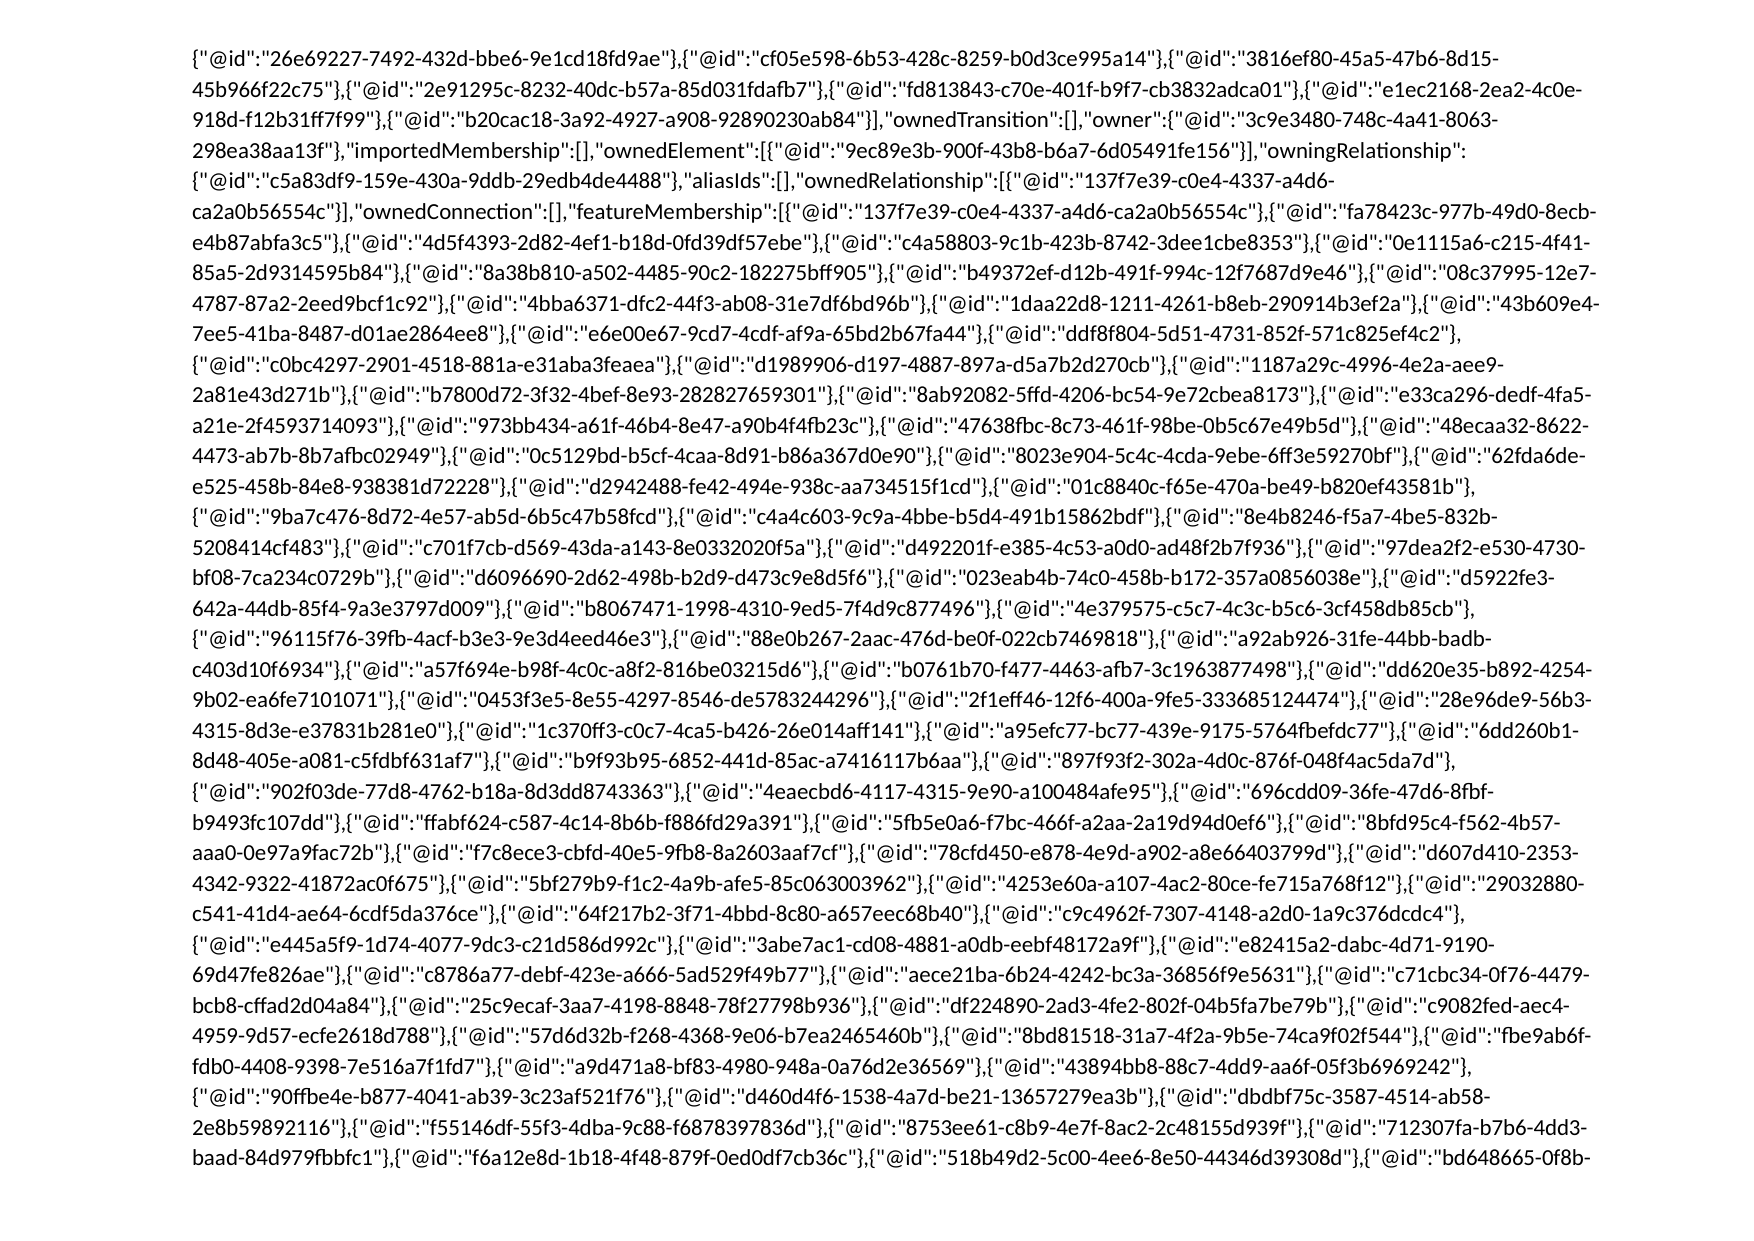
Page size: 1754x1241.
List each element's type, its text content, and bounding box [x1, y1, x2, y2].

text {"@id":"26e69227-7492-432d-bbe6-9e1cd18fd9ae"},{"@id":"cf05e598-6b53-428c-8259-b0d3ce995a14"},{"@id":"3816ef80-45a5-47b6-8d15-45b966f22c75"},{"@id":"2e91295c-8232-40dc-b57a-85d031fdafb7"},{"@id":"fd813843-c70e-401f-b9f7-cb3832adca01"},{"@id":"e1ec2168-2ea2-4c0e-918d-f12b31ff7f99"},{"@id":"b20cac18-3a92-4927-a908-92890230ab84"}],"ownedTransition":[],"owner":{"@id":"3c9e3480-748c-4a41-8063-298ea38aa13f"},"importedMembership":[],"ownedElement":[{"@id":"9ec89e3b-900f-43b8-b6a7-6d05491fe156"}],"owningRelationship":{"@id":"c5a83df9-159e-430a-9ddb-29edb4de4488"},"aliasIds":[],"ownedRelationship":[{"@id":"137f7e39-c0e4-4337-a4d6-ca2a0b56554c"}],"ownedConnection":[],"featureMembership":[{"@id":"137f7e39-c0e4-4337-a4d6-ca2a0b56554c"},{"@id":"fa78423c-977b-49d0-8ecb-e4b87abfa3c5"},{"@id":"4d5f4393-2d82-4ef1-b18d-0fd39df57ebe"},{"@id":"c4a58803-9c1b-423b-8742-3dee1cbe8353"},{"@id":"0e1115a6-c215-4f41-85a5-2d9314595b84"},{"@id":"8a38b810-a502-4485-90c2-182275bff905"},{"@id":"b49372ef-d12b-491f-994c-12f7687d9e46"},{"@id":"08c37995-12e7-4787-87a2-2eed9bcf1c92"},{"@id":"4bba6371-dfc2-44f3-ab08-31e7df6bd96b"},{"@id":"1daa22d8-1211-4261-b8eb-290914b3ef2a"},{"@id":"43b609e4-7ee5-41ba-8487-d01ae2864ee8"},{"@id":"e6e00e67-9cd7-4cdf-af9a-65bd2b67fa44"},{"@id":"ddf8f804-5d51-4731-852f-571c825ef4c2"},{"@id":"c0bc4297-2901-4518-881a-e31aba3feaea"},{"@id":"d1989906-d197-4887-897a-d5a7b2d270cb"},{"@id":"1187a29c-4996-4e2a-aee9-2a81e43d271b"},{"@id":"b7800d72-3f32-4bef-8e93-282827659301"},{"@id":"8ab92082-5ffd-4206-bc54-9e72cbea8173"},{"@id":"e33ca296-dedf-4fa5-a21e-2f4593714093"},{"@id":"973bb434-a61f-46b4-8e47-a90b4f4fb23c"},{"@id":"47638fbc-8c73-461f-98be-0b5c67e49b5d"},{"@id":"48ecaa32-8622-4473-ab7b-8b7afbc02949"},{"@id":"0c5129bd-b5cf-4caa-8d91-b86a367d0e90"},{"@id":"8023e904-5c4c-4cda-9ebe-6ff3e59270bf"},{"@id":"62fda6de-e525-458b-84e8-938381d72228"},{"@id":"d2942488-fe42-494e-938c-aa734515f1cd"},{"@id":"01c8840c-f65e-470a-be49-b820ef43581b"},{"@id":"9ba7c476-8d72-4e57-ab5d-6b5c47b58fcd"},{"@id":"c4a4c603-9c9a-4bbe-b5d4-491b15862bdf"},{"@id":"8e4b8246-f5a7-4be5-832b-5208414cf483"},{"@id":"c701f7cb-d569-43da-a143-8e0332020f5a"},{"@id":"d492201f-e385-4c53-a0d0-ad48f2b7f936"},{"@id":"97dea2f2-e530-4730-bf08-7ca234c0729b"},{"@id":"d6096690-2d62-498b-b2d9-d473c9e8d5f6"},{"@id":"023eab4b-74c0-458b-b172-357a0856038e"},{"@id":"d5922fe3-642a-44db-85f4-9a3e3797d009"},{"@id":"b8067471-1998-4310-9ed5-7f4d9c877496"},{"@id":"4e379575-c5c7-4c3c-b5c6-3cf458db85cb"},{"@id":"96115f76-39fb-4acf-b3e3-9e3d4eed46e3"},{"@id":"88e0b267-2aac-476d-be0f-022cb7469818"},{"@id":"a92ab926-31fe-44bb-badb-c403d10f6934"},{"@id":"a57f694e-b98f-4c0c-a8f2-816be03215d6"},{"@id":"b0761b70-f477-4463-afb7-3c1963877498"},{"@id":"dd620e35-b892-4254-9b02-ea6fe7101071"},{"@id":"0453f3e5-8e55-4297-8546-de5783244296"},{"@id":"2f1eff46-12f6-400a-9fe5-333685124474"},{"@id":"28e96de9-56b3-4315-8d3e-e37831b281e0"},{"@id":"1c370ff3-c0c7-4ca5-b426-26e014aff141"},{"@id":"a95efc77-bc77-439e-9175-5764fbefdc77"},{"@id":"6dd260b1-8d48-405e-a081-c5fdbf631af7"},{"@id":"b9f93b95-6852-441d-85ac-a7416117b6aa"},{"@id":"897f93f2-302a-4d0c-876f-048f4ac5da7d"},{"@id":"902f03de-77d8-4762-b18a-8d3dd8743363"},{"@id":"4eaecbd6-4117-4315-9e90-a100484afe95"},{"@id":"696cdd09-36fe-47d6-8fbf-b9493fc107dd"},{"@id":"ffabf624-c587-4c14-8b6b-f886fd29a391"},{"@id":"5fb5e0a6-f7bc-466f-a2aa-2a19d94d0ef6"},{"@id":"8bfd95c4-f562-4b57-aaa0-0e97a9fac72b"},{"@id":"f7c8ece3-cbfd-40e5-9fb8-8a2603aaf7cf"},{"@id":"78cfd450-e878-4e9d-a902-a8e66403799d"},{"@id":"d607d410-2353-4342-9322-41872ac0f675"},{"@id":"5bf279b9-f1c2-4a9b-afe5-85c063003962"},{"@id":"4253e60a-a107-4ac2-80ce-fe715a768f12"},{"@id":"29032880-c541-41d4-ae64-6cdf5da376ce"},{"@id":"64f217b2-3f71-4bbd-8c80-a657eec68b40"},{"@id":"c9c4962f-7307-4148-a2d0-1a9c376dcdc4"},{"@id":"e445a5f9-1d74-4077-9dc3-c21d586d992c"},{"@id":"3abe7ac1-cd08-4881-a0db-eebf48172a9f"},{"@id":"e82415a2-dabc-4d71-9190-69d47fe826ae"},{"@id":"c8786a77-debf-423e-a666-5ad529f49b77"},{"@id":"aece21ba-6b24-4242-bc3a-36856f9e5631"},{"@id":"c71cbc34-0f76-4479-bcb8-cffad2d04a84"},{"@id":"25c9ecaf-3aa7-4198-8848-78f27798b936"},{"@id":"df224890-2ad3-4fe2-802f-04b5fa7be79b"},{"@id":"c9082fed-aec4-4959-9d57-ecfe2618d788"},{"@id":"57d6d32b-f268-4368-9e06-b7ea2465460b"},{"@id":"8bd81518-31a7-4f2a-9b5e-74ca9f02f544"},{"@id":"fbe9ab6f-fdb0-4408-9398-7e516a7f1fd7"},{"@id":"a9d471a8-bf83-4980-948a-0a76d2e36569"},{"@id":"43894bb8-88c7-4dd9-aa6f-05f3b6969242"},{"@id":"90ffbe4e-b877-4041-ab39-3c23af521f76"},{"@id":"d460d4f6-1538-4a7d-be21-13657279ea3b"},{"@id":"dbdbf75c-3587-4514-ab58-2e8b59892116"},{"@id":"f55146df-55f3-4dba-9c88-f6878397836d"},{"@id":"8753ee61-c8b9-4e7f-8ac2-2c48155d939f"},{"@id":"712307fa-b7b6-4dd3-baad-84d979fbbfc1"},{"@id":"f6a12e8d-1b18-4f48-879f-0ed0df7cb36c"},{"@id":"518b49d2-5c00-4ee6-8e50-44346d39308d"},{"@id":"bd648665-0f8b- [192, 44, 1606, 1172]
